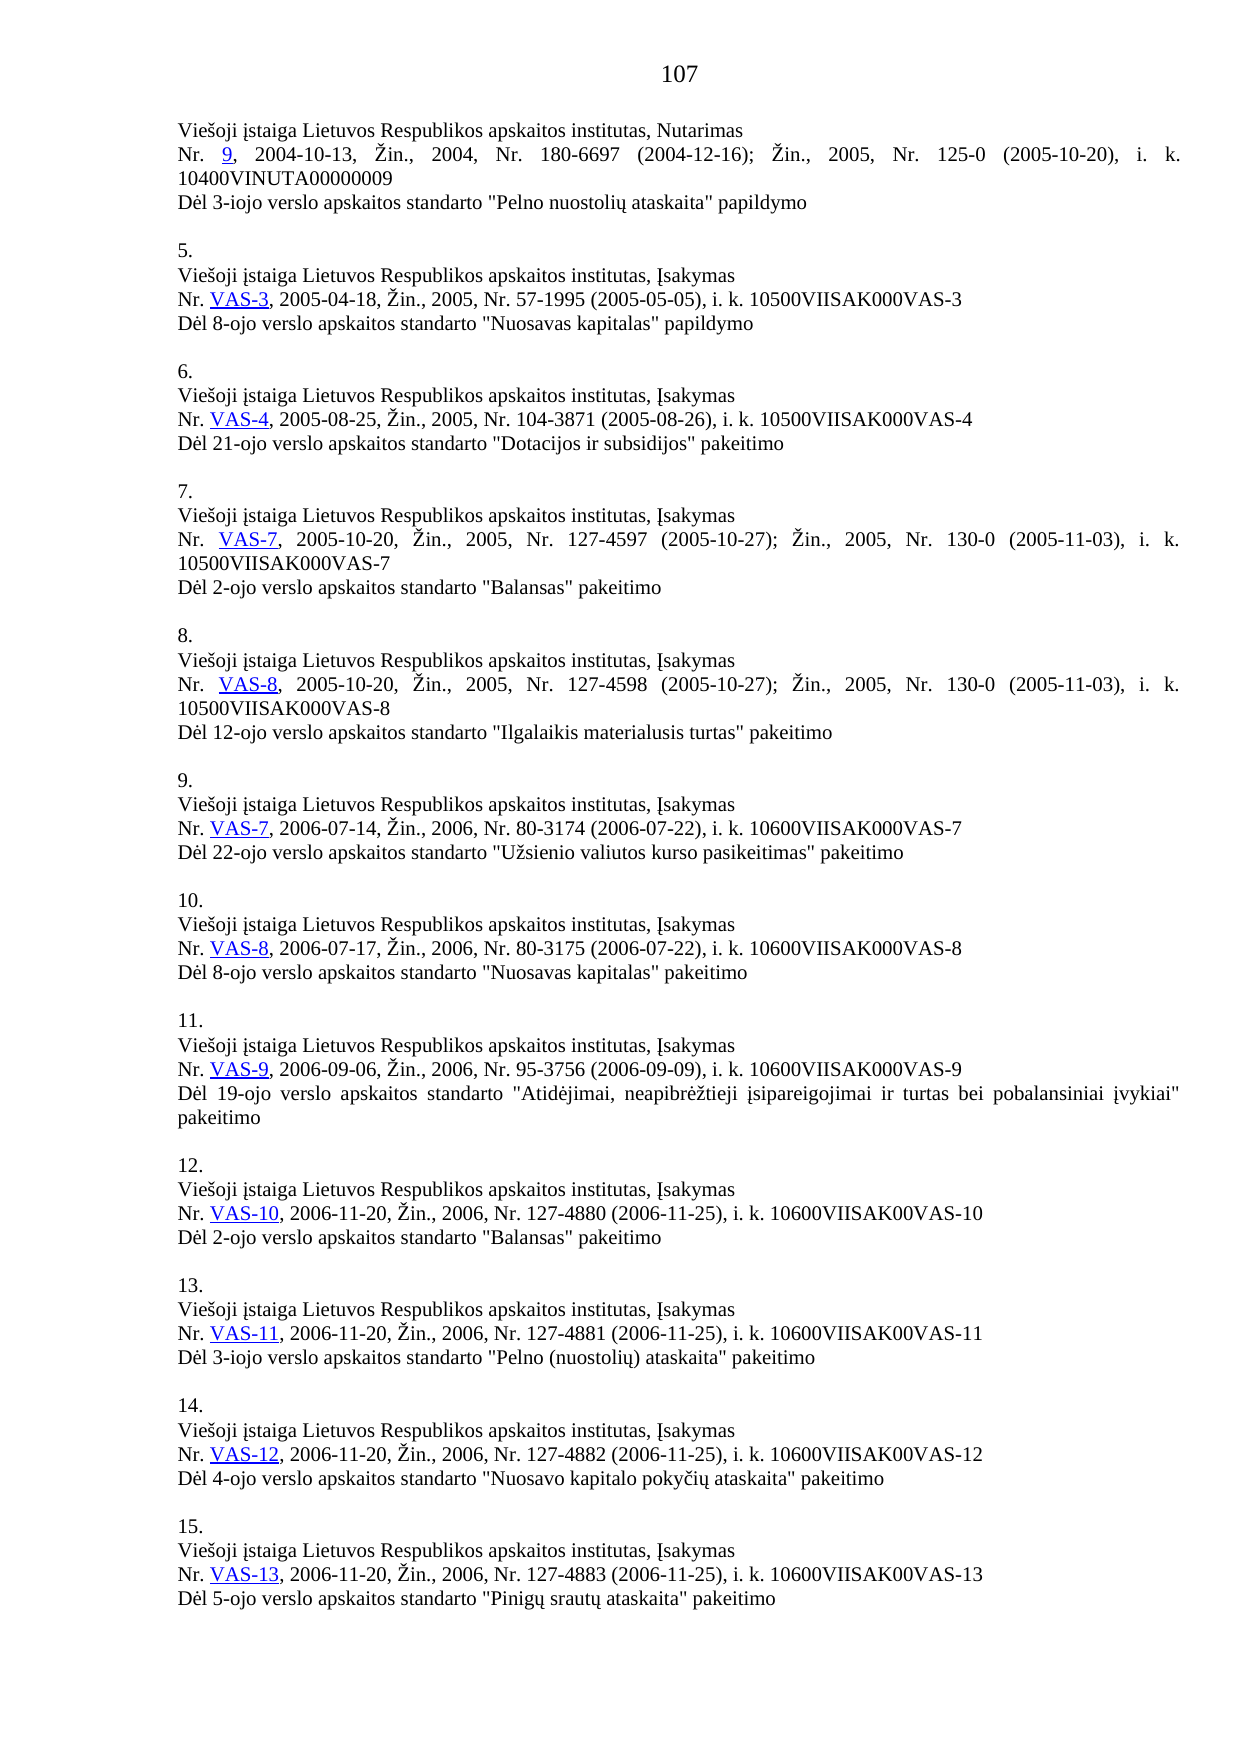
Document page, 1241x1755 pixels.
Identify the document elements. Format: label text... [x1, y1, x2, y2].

text Dėl 4-ojo verslo apskaitos standarto "Nuosavo kapitalo pokyčių ataskaita" pakeitimo [177, 1466, 1181, 1490]
text Viešoji įstaiga Lietuvos Respublikos apskaitos institutas, Įsakymas [177, 647, 1181, 672]
text Dėl 19-ojo verslo apskaitos standarto "Atidėjimai, neapibrėžtieji įsipareigojimai ir turtas bei pobalansiniai įvykiai" pakeitimo [177, 1081, 1181, 1129]
text Viešoji įstaiga Lietuvos Respublikos apskaitos institutas, Įsakymas [177, 792, 1181, 816]
text Dėl 21-ojo verslo apskaitos standarto "Dotacijos ir subsidijos" pakeitimo [177, 431, 1181, 455]
text Nr. VAS-4, 2005-08-25, Žin., 2005, Nr. 104-3871 (2005-08-26), i. k. 10500VIISAK000VAS-4 [177, 407, 1181, 431]
text Dėl 3-iojo verslo apskaitos standarto "Pelno nuostolių ataskaita" papildymo [177, 190, 1181, 214]
text 8. [177, 623, 1181, 647]
text Viešoji įstaiga Lietuvos Respublikos apskaitos institutas, Įsakymas [177, 1032, 1181, 1057]
text Dėl 22-ojo verslo apskaitos standarto "Užsienio valiutos kurso pasikeitimas" pakeitimo [177, 840, 1181, 864]
text 9. [177, 768, 1181, 792]
text Nr. VAS-12, 2006-11-20, Žin., 2006, Nr. 127-4882 (2006-11-25), i. k. 10600VIISAK00VAS-12 [177, 1442, 1181, 1466]
text Viešoji įstaiga Lietuvos Respublikos apskaitos institutas, Įsakymas [177, 383, 1181, 407]
text Viešoji įstaiga Lietuvos Respublikos apskaitos institutas, Įsakymas [177, 262, 1181, 287]
text Dėl 12-ojo verslo apskaitos standarto "Ilgalaikis materialusis turtas" pakeitimo [177, 720, 1181, 744]
text Dėl 3-iojo verslo apskaitos standarto "Pelno (nuostolių) ataskaita" pakeitimo [177, 1345, 1181, 1369]
text Dėl 2-ojo verslo apskaitos standarto "Balansas" pakeitimo [177, 1225, 1181, 1249]
text 13. [177, 1273, 1181, 1297]
text 10. [177, 888, 1181, 912]
text Nr. 9, 2004-10-13, Žin., 2004, Nr. 180-6697 (2004-12-16); Žin., 2005, Nr. 125-0 (2005-10-20), i. k. 10400VINUTA00000009 [177, 142, 1181, 190]
text Viešoji įstaiga Lietuvos Respublikos apskaitos institutas, Įsakymas [177, 912, 1181, 936]
text Dėl 8-ojo verslo apskaitos standarto "Nuosavas kapitalas" pakeitimo [177, 960, 1181, 984]
text Viešoji įstaiga Lietuvos Respublikos apskaitos institutas, Įsakymas [177, 1538, 1181, 1562]
text Nr. VAS-7, 2006-07-14, Žin., 2006, Nr. 80-3174 (2006-07-22), i. k. 10600VIISAK000VAS-7 [177, 816, 1181, 840]
text Dėl 8-ojo verslo apskaitos standarto "Nuosavas kapitalas" papildymo [177, 311, 1181, 335]
text 6. [177, 359, 1181, 383]
text Viešoji įstaiga Lietuvos Respublikos apskaitos institutas, Įsakymas [177, 1177, 1181, 1201]
text Nr. VAS-7, 2005-10-20, Žin., 2005, Nr. 127-4597 (2005-10-27); Žin., 2005, Nr. 130-0 (2005-11-03), i. k. 10500VIISAK000VAS-7 [177, 527, 1181, 575]
text Nr. VAS-13, 2006-11-20, Žin., 2006, Nr. 127-4883 (2006-11-25), i. k. 10600VIISAK00VAS-13 [177, 1562, 1181, 1586]
text Nr. VAS-8, 2006-07-17, Žin., 2006, Nr. 80-3175 (2006-07-22), i. k. 10600VIISAK000VAS-8 [177, 936, 1181, 960]
text 12. [177, 1153, 1181, 1177]
text Nr. VAS-10, 2006-11-20, Žin., 2006, Nr. 127-4880 (2006-11-25), i. k. 10600VIISAK00VAS-10 [177, 1201, 1181, 1225]
text Viešoji įstaiga Lietuvos Respublikos apskaitos institutas, Įsakymas [177, 1297, 1181, 1321]
text Dėl 2-ojo verslo apskaitos standarto "Balansas" pakeitimo [177, 575, 1181, 599]
text 5. [177, 238, 1181, 262]
text 15. [177, 1514, 1181, 1538]
text 7. [177, 479, 1181, 503]
text Nr. VAS-11, 2006-11-20, Žin., 2006, Nr. 127-4881 (2006-11-25), i. k. 10600VIISAK00VAS-11 [177, 1321, 1181, 1345]
text 11. [177, 1008, 1181, 1032]
text Nr. VAS-9, 2006-09-06, Žin., 2006, Nr. 95-3756 (2006-09-09), i. k. 10600VIISAK000VAS-9 [177, 1057, 1181, 1081]
text Viešoji įstaiga Lietuvos Respublikos apskaitos institutas, Nutarimas [177, 118, 1181, 142]
text Nr. VAS-3, 2005-04-18, Žin., 2005, Nr. 57-1995 (2005-05-05), i. k. 10500VIISAK000VAS-3 [177, 287, 1181, 311]
text Viešoji įstaiga Lietuvos Respublikos apskaitos institutas, Įsakymas [177, 1417, 1181, 1442]
text 14. [177, 1393, 1181, 1417]
text Nr. VAS-8, 2005-10-20, Žin., 2005, Nr. 127-4598 (2005-10-27); Žin., 2005, Nr. 130-0 (2005-11-03), i. k. 10500VIISAK000VAS-8 [177, 672, 1181, 720]
text Viešoji įstaiga Lietuvos Respublikos apskaitos institutas, Įsakymas [177, 503, 1181, 527]
text Dėl 5-ojo verslo apskaitos standarto "Pinigų srautų ataskaita" pakeitimo [177, 1586, 1181, 1610]
